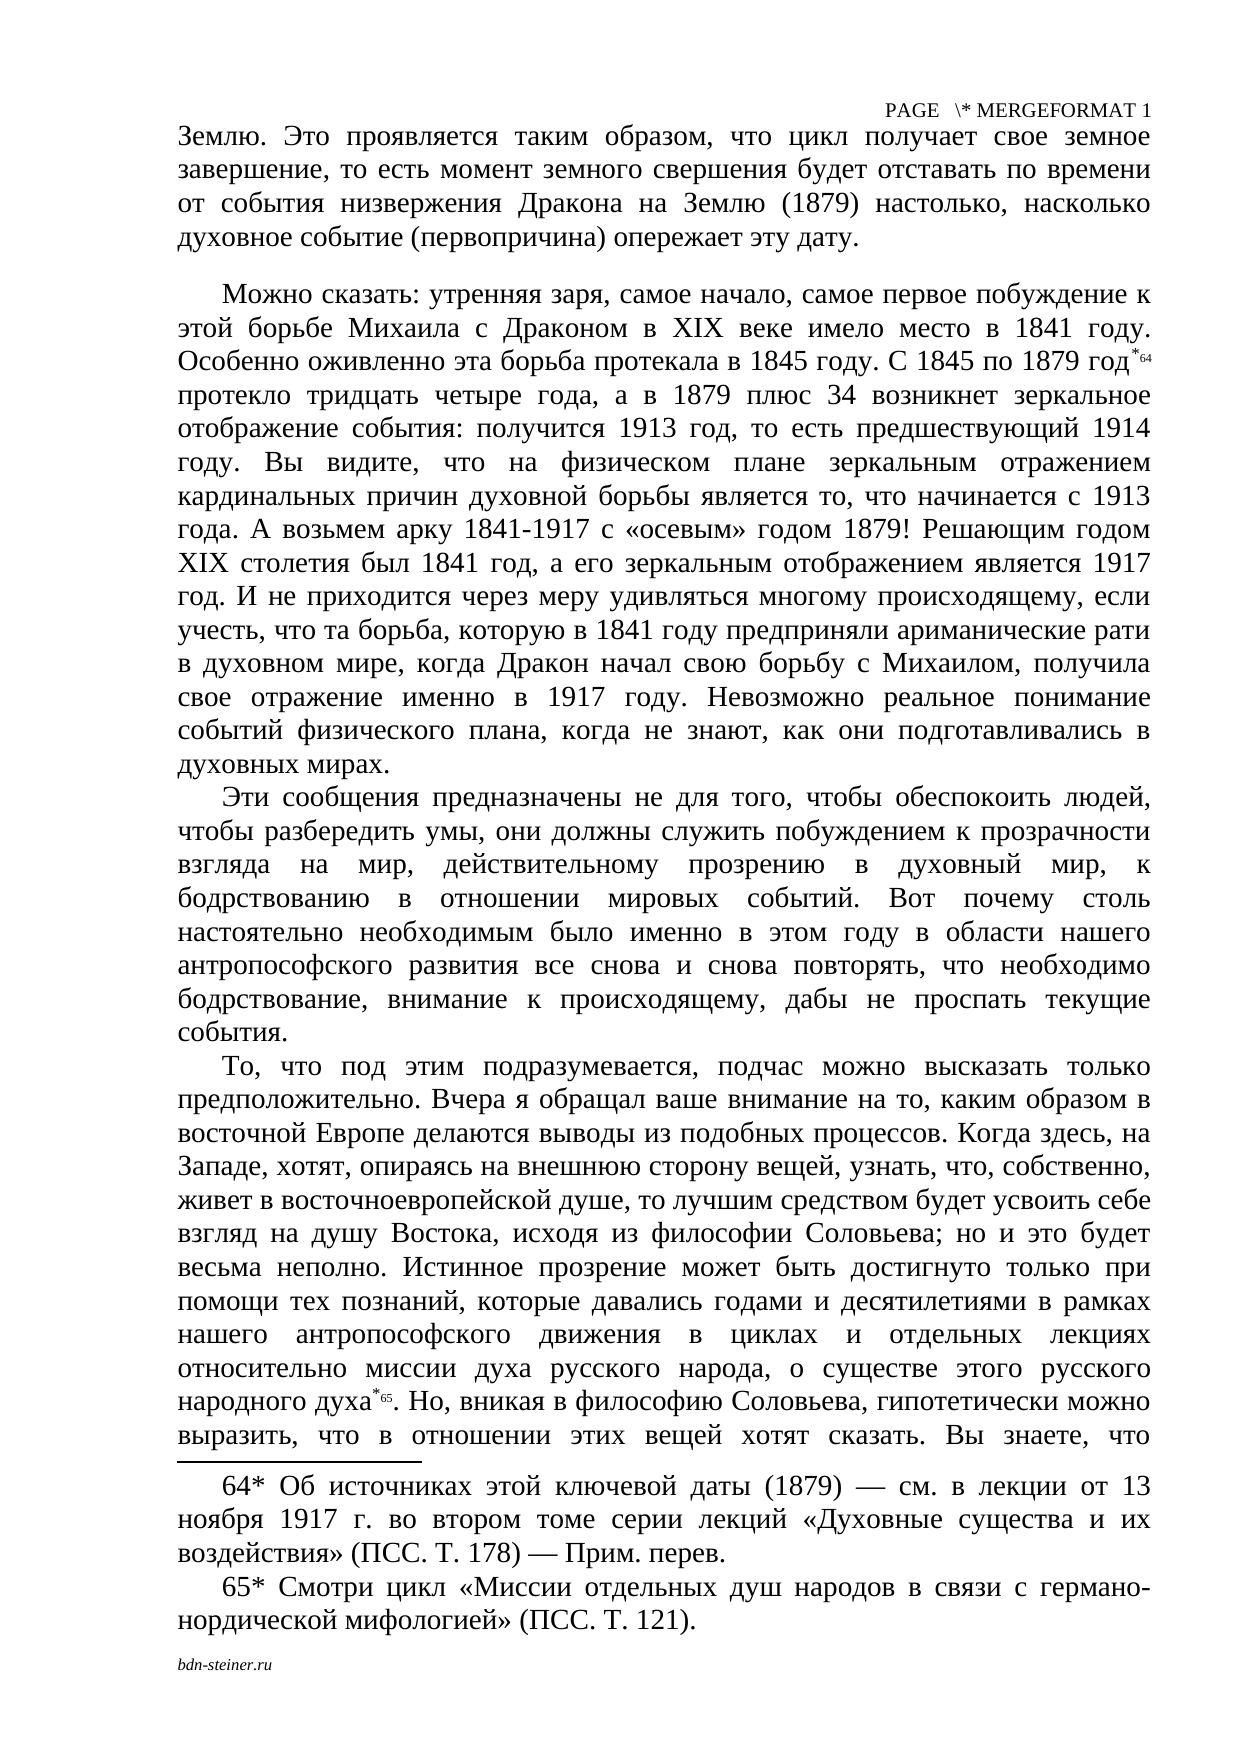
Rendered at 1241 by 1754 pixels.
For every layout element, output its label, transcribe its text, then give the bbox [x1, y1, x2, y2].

text * Смотри цикл «Миссии отдельных душ народов в связи с германо-нордической мифологией» (ПСС. Т. 121). [177, 1569, 1152, 1636]
text Можно сказать: утренняя заря, самое начало, самое первое побуждение к этой борьбе Михаила с Драконом в XIX веке имело место в 1841 году. Особенно оживленно эта борьба протекала в 1845 году. С 1845 по 1879 год* протекло тридцать четыре года, а в 1879 плюс 34 возникнет зеркальное отображение события: получится 1913 год, то есть предшествующий 1914 году. Вы видите, что на физическом плане зеркальным отражением кардинальных причин духовной борьбы является то, что начинается с 1913 года. А возьмем арку 1841-1917 с «осевым» годом 1879! Решающим годом XIX столетия был 1841 год, а его зеркальным отображением является 1917 год. И не приходится через меру удивляться многому происходящему, если учесть, что та борьба, которую в 1841 году предприняли ариманические рати в духовном мире, когда Дракон начал свою борьбу с Михаилом, получила свое отражение именно в 1917 году. Невозможно реальное понимание событий физического плана, когда не знают, как они подготавливались в духовных мирах. [177, 276, 1152, 779]
text То, что под этим подразумевается, подчас можно высказать только предположительно. Вчера я обращал ваше внимание на то, каким образом в восточной Европе делаются выводы из подобных процессов. Когда здесь, на Западе, хотят, опираясь на внешнюю сторону вещей, узнать, что, собственно, живет в восточноевропейской душе, то лучшим средством будет усвоить себе взгляд на душу Востока, исходя из философии Соловьева; но и это будет весьма неполно. Истинное прозрение может быть достигнуто только при помощи тех познаний, которые давались годами и десятилетиями в рамках нашего антропософского движения в циклах и отдельных лекциях относительно миссии духа русского народа, о существе этого русского народного духа*. Но, вникая в философию Соловьева, гипотетически можно выразить, что в отношении этих вещей хотят сказать. Вы знаете, что [177, 1048, 1152, 1450]
text * Об источниках этой ключевой даты (1879) — см. в лекции от 13 ноября 1917 г. во втором томе серии лекций «Духовные существа и их воздействия» (ПСС. Т. 178) — Прим. перев. [177, 1468, 1152, 1569]
text Землю. Это проявляется таким образом, что цикл получает свое земное завершение, то есть момент земного свершения будет отставать по времени от события низвержения Дракона на Землю (1879) настолько, насколько духовное событие (первопричина) опережает эту дату. [177, 118, 1152, 252]
text Эти сообщения предназначены не для того, чтобы обеспокоить людей, чтобы разбередить умы, они должны служить побуждением к прозрачности взгляда на мир, действительному прозрению в духовный мир, к бодрствованию в отношении мировых событий. Вот почему столь настоятельно необходимым было именно в этом году в области нашего антропософского развития все снова и снова повторять, что необходимо бодрствование, внимание к происходящему, дабы не проспать текущие события. [177, 779, 1152, 1048]
